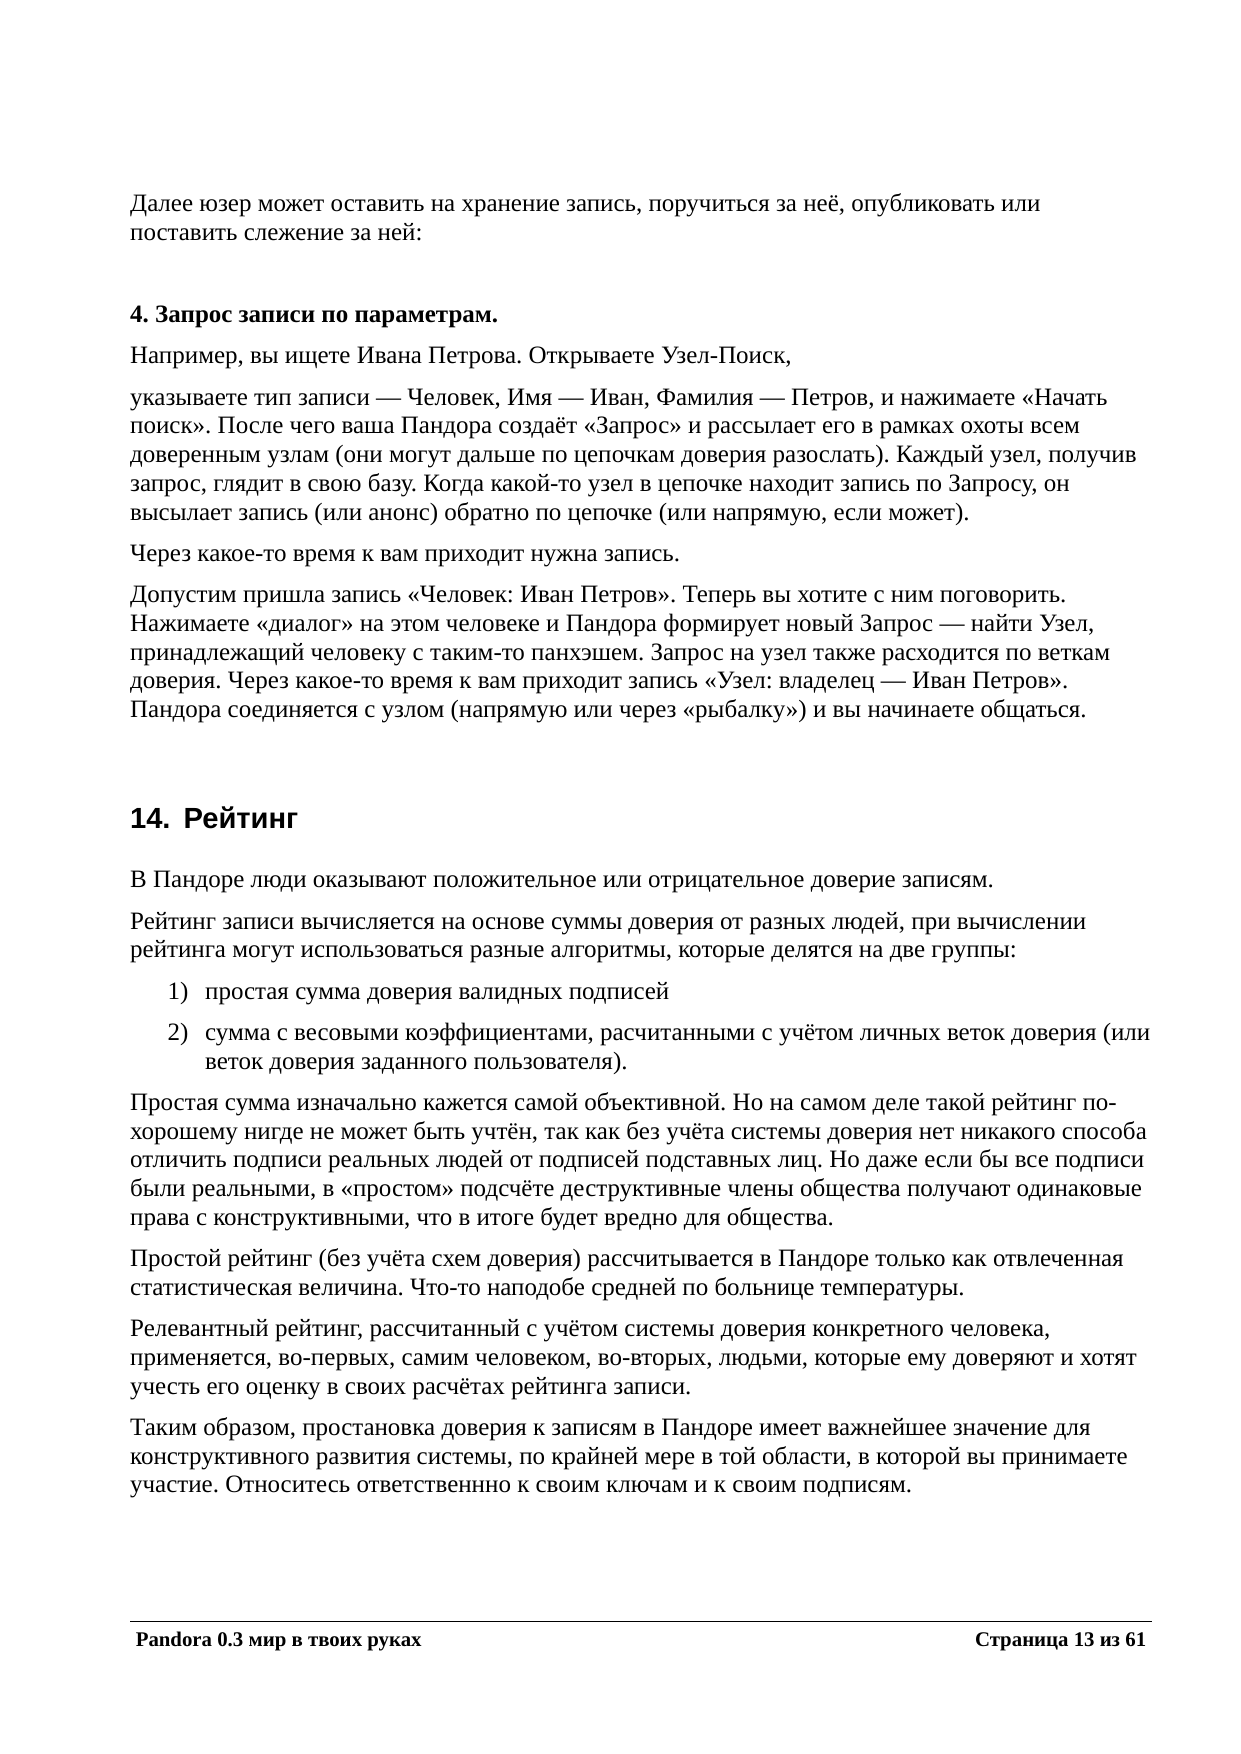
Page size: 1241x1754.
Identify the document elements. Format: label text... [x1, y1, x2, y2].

text Простая сумма изначально кажется самой объективной. Но на самом деле такой рейтинг по-хорошему нигде не может быть учтён, так как без учёта системы доверия нет никакого способа отличить подписи реальных людей от подписей подставных лиц. Но даже если бы все подписи были реальными, в «простом» подсчёте деструктивные члены общества получают одинаковые права с конструктивными, что в итоге будет вредно для общества. [130, 1087, 1152, 1231]
text В Пандоре люди оказывают положительное или отрицательное доверие записям. [130, 864, 1152, 893]
text Релевантный рейтинг, рассчитанный с учётом системы доверия конкретного человека, применяется, во-первых, самим человеком, во-вторых, людьми, которые ему доверяют и хотят учесть его оценку в своих расчётах рейтинга записи. [130, 1313, 1152, 1399]
list простая сумма доверия валидных подписей [167, 976, 1152, 1004]
subtitle Рейтинг [130, 801, 1152, 834]
text 4. Запрос записи по параметрам. [130, 299, 1152, 328]
text Таким образом, простановка доверия к записям в Пандоре имеет важнейшее значение для конструктивного развития системы, по крайней мере в той области, в которой вы принимаете участие. Относитесь ответственнно к своим ключам и к своим подписям. [130, 1412, 1152, 1498]
text Далее юзер может оставить на хранение запись, поручиться за неё, опубликовать или поставить слежение за ней: [130, 188, 1152, 246]
text Через какое-то время к вам приходит нужна запись. [130, 538, 1152, 567]
text Допустим пришла запись «Человек: Иван Петров». Теперь вы хотите с ним поговорить. Нажимаете «диалог» на этом человеке и Пандора формирует новый Запрос — найти Узел, принадлежащий человеку с таким-то панхэшем. Запрос на узел также расходится по веткам доверия. Через какое-то время к вам приходит запись «Узел: владелец — Иван Петров». Пандора соединяется с узлом (напрямую или через «рыбалку») и вы начинаете общаться. [130, 579, 1152, 723]
text указываете тип записи — Человек, Имя — Иван, Фамилия — Петров, и нажимаете «Начать поиск». После чего ваша Пандора создаёт «Запрос» и рассылает его в рамках охоты всем доверенным узлам (они могут дальше по цепочкам доверия разослать). Каждый узел, получив запрос, глядит в свою базу. Когда какой-то узел в цепочке находит запись по Запросу, он высылает запись (или анонс) обратно по цепочке (или напрямую, если может). [130, 382, 1152, 526]
list сумма с весовыми коэффициентами, расчитанными с учётом личных веток доверия (или веток доверия заданного пользователя). [167, 1017, 1152, 1074]
text Например, вы ищете Ивана Петрова. Открываете Узел-Поиск, [130, 341, 1152, 369]
text Рейтинг записи вычисляется на основе суммы доверия от разных людей, при вычислении рейтинга могут использоваться разные алгоритмы, которые делятся на две группы: [130, 906, 1152, 963]
text Простой рейтинг (без учёта схем доверия) рассчитывается в Пандоре только как отвлеченная статистическая величина. Что-то наподобе средней по больнице температуры. [130, 1243, 1152, 1301]
